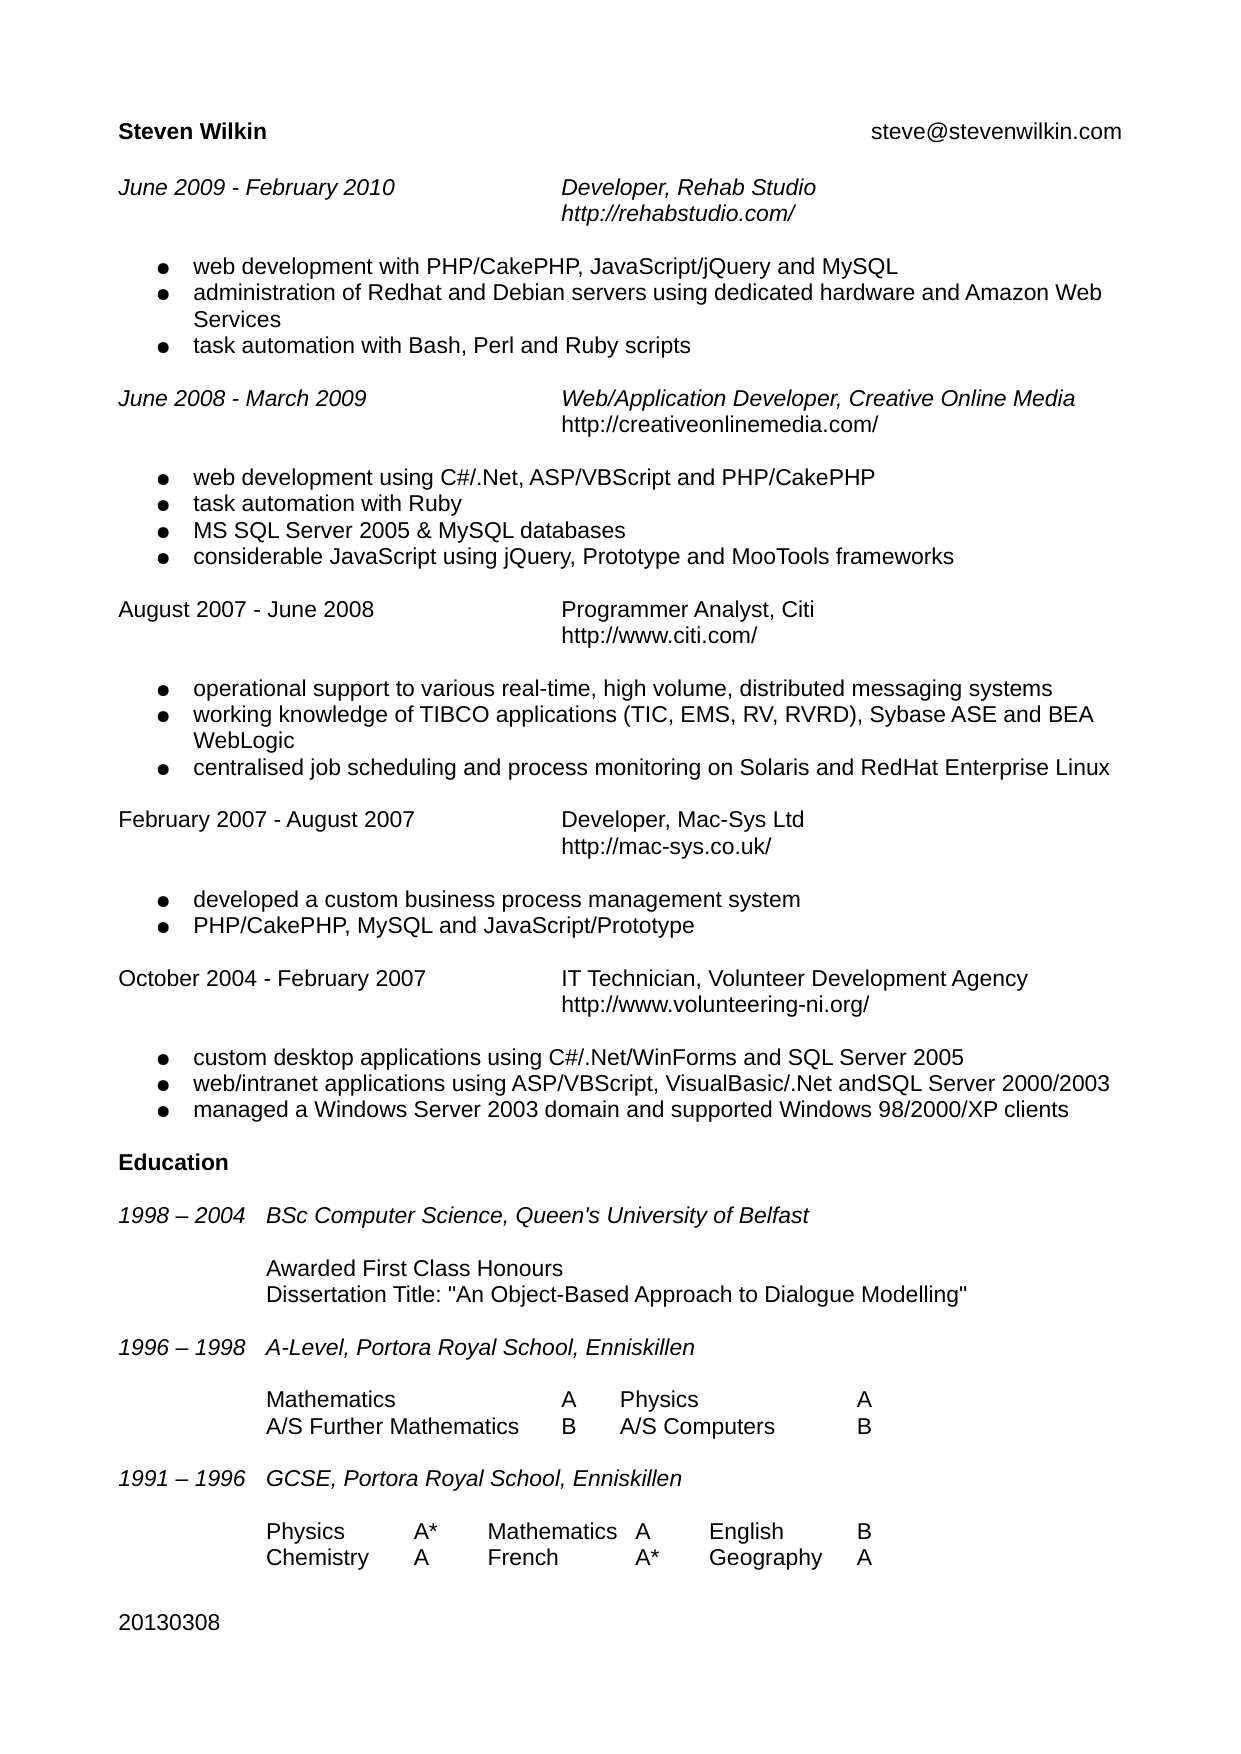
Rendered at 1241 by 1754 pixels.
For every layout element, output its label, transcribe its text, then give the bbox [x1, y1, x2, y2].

text http://creativeonlinemedia.com/ [118, 411, 1122, 437]
text February 2007 - August 2007 Developer, Mac-Sys Ltd [118, 806, 1122, 833]
text Physics A* Mathematics A English B [118, 1518, 1122, 1544]
text October 2004 - February 2007 IT Technician, Volunteer Development Agency [118, 964, 1122, 991]
text 1998 – 2004 BSc Computer Science, Queen's University of Belfast [118, 1202, 1122, 1228]
text Awarded First Class Honours [118, 1254, 1122, 1281]
list custom desktop applications using C#/.Net/WinForms and SQL Server 2005 [156, 1044, 1122, 1070]
list developed a custom business process management system [156, 886, 1122, 912]
list task automation with Bash, Perl and Ruby scripts [156, 332, 1122, 358]
text June 2008 - March 2009 Web/Application Developer, Creative Online Media [118, 385, 1122, 411]
text http://www.citi.com/ [118, 622, 1122, 648]
text http://rehabstudio.com/ [118, 200, 1122, 227]
list operational support to various real-time, high volume, distributed messaging systems [156, 675, 1122, 701]
list considerable JavaScript using jQuery, Prototype and MooTools frameworks [156, 543, 1122, 569]
list centralised job scheduling and process monitoring on Solaris and RedHat Enterprise Linux [156, 754, 1122, 780]
list web development using C#/.Net, ASP/VBScript and PHP/CakePHP [156, 464, 1122, 490]
text 1991 – 1996 GCSE, Portora Royal School, Enniskillen [118, 1465, 1122, 1492]
text A/S Further Mathematics B A/S Computers B [118, 1413, 1122, 1439]
list web/intranet applications using ASP/VBScript, VisualBasic/.Net andSQL Server 2000/2003 [156, 1070, 1122, 1096]
list web development with PHP/CakePHP, JavaScript/jQuery and MySQL [156, 253, 1122, 279]
list MS SQL Server 2005 & MySQL databases [156, 517, 1122, 543]
text Mathematics A Physics A [118, 1386, 1122, 1413]
list working knowledge of TIBCO applications (TIC, EMS, RV, RVRD), Sybase ASE and BEA WebLogic [156, 701, 1122, 754]
list administration of Redhat and Debian servers using dedicated hardware and Amazon Web Services [156, 279, 1122, 332]
text Chemistry A French A* Geography A [118, 1544, 1122, 1571]
text 1996 – 1998 A-Level, Portora Royal School, Enniskillen [118, 1333, 1122, 1360]
text http://www.volunteering-ni.org/ [118, 991, 1122, 1017]
list PHP/CakePHP, MySQL and JavaScript/Prototype [156, 912, 1122, 938]
text Education [118, 1149, 1122, 1175]
list task automation with Ruby [156, 490, 1122, 517]
text Dissertation Title: "An Object-Based Approach to Dialogue Modelling" [118, 1281, 1122, 1307]
text http://mac-sys.co.uk/ [118, 833, 1122, 859]
text June 2009 - February 2010 Developer, Rehab Studio [118, 174, 1122, 200]
list managed a Windows Server 2003 domain and supported Windows 98/2000/XP clients [156, 1096, 1122, 1123]
text August 2007 - June 2008 Programmer Analyst, Citi [118, 596, 1122, 622]
